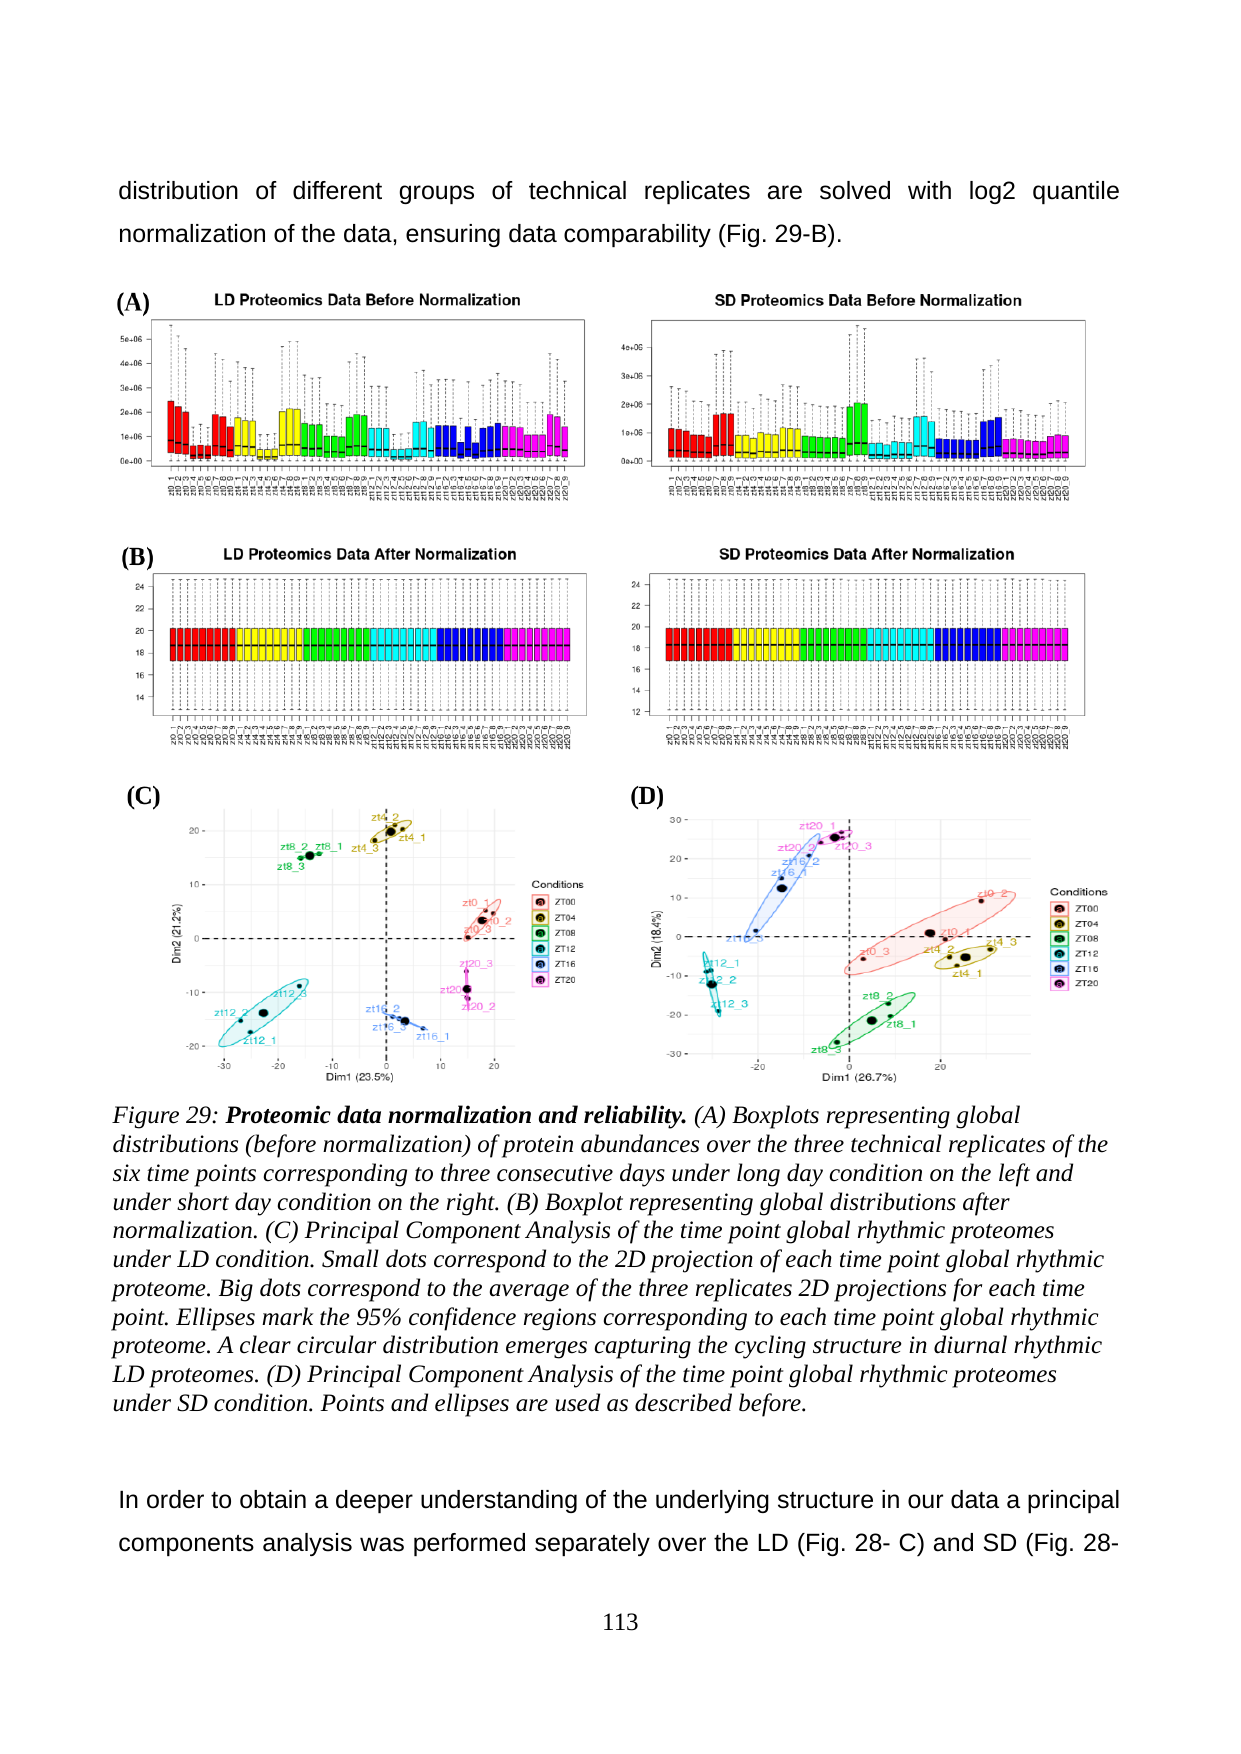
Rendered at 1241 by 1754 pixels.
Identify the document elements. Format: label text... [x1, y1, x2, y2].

text distribution of different groups of technical replicates are solved with log2 quantile normalization of the data, ensuring data comparability (Fig. 29-B). [118, 176, 1122, 248]
picture [112, 268, 1114, 1101]
text In order to obtain a deeper understanding of the underlying structure in our data a principal components analysis was performed separately over the LD (Fig. 28- C) and SD (Fig. 28- [112, 1101, 1122, 1557]
text Figure 29: Proteomic data normalization and reliability. (A) Boxplots representing global distributions (before normalization) of protein abundances over the three technical replicates of the six time points corresponding to three consecutive days under long day condition on the left and under short day condition on the right. (B) Boxplot representing global distributions after normalization. (C) Principal Component Analysis of the time point global rhythmic proteomes under LD condition. Small dots correspond to the 2D projection of each time point global rhythmic proteome. Big dots correspond to the average of the three replicates 2D projections for each time point. Ellipses mark the 95% confidence regions corresponding to each time point global rhythmic proteome. A clear circular distribution emerges capturing the cycling structure in diurnal rhythmic LD proteomes. (D) Principal Component Analysis of the time point global rhythmic proteomes under SD condition. Points and ellipses are used as described before. [112, 1101, 1114, 1417]
